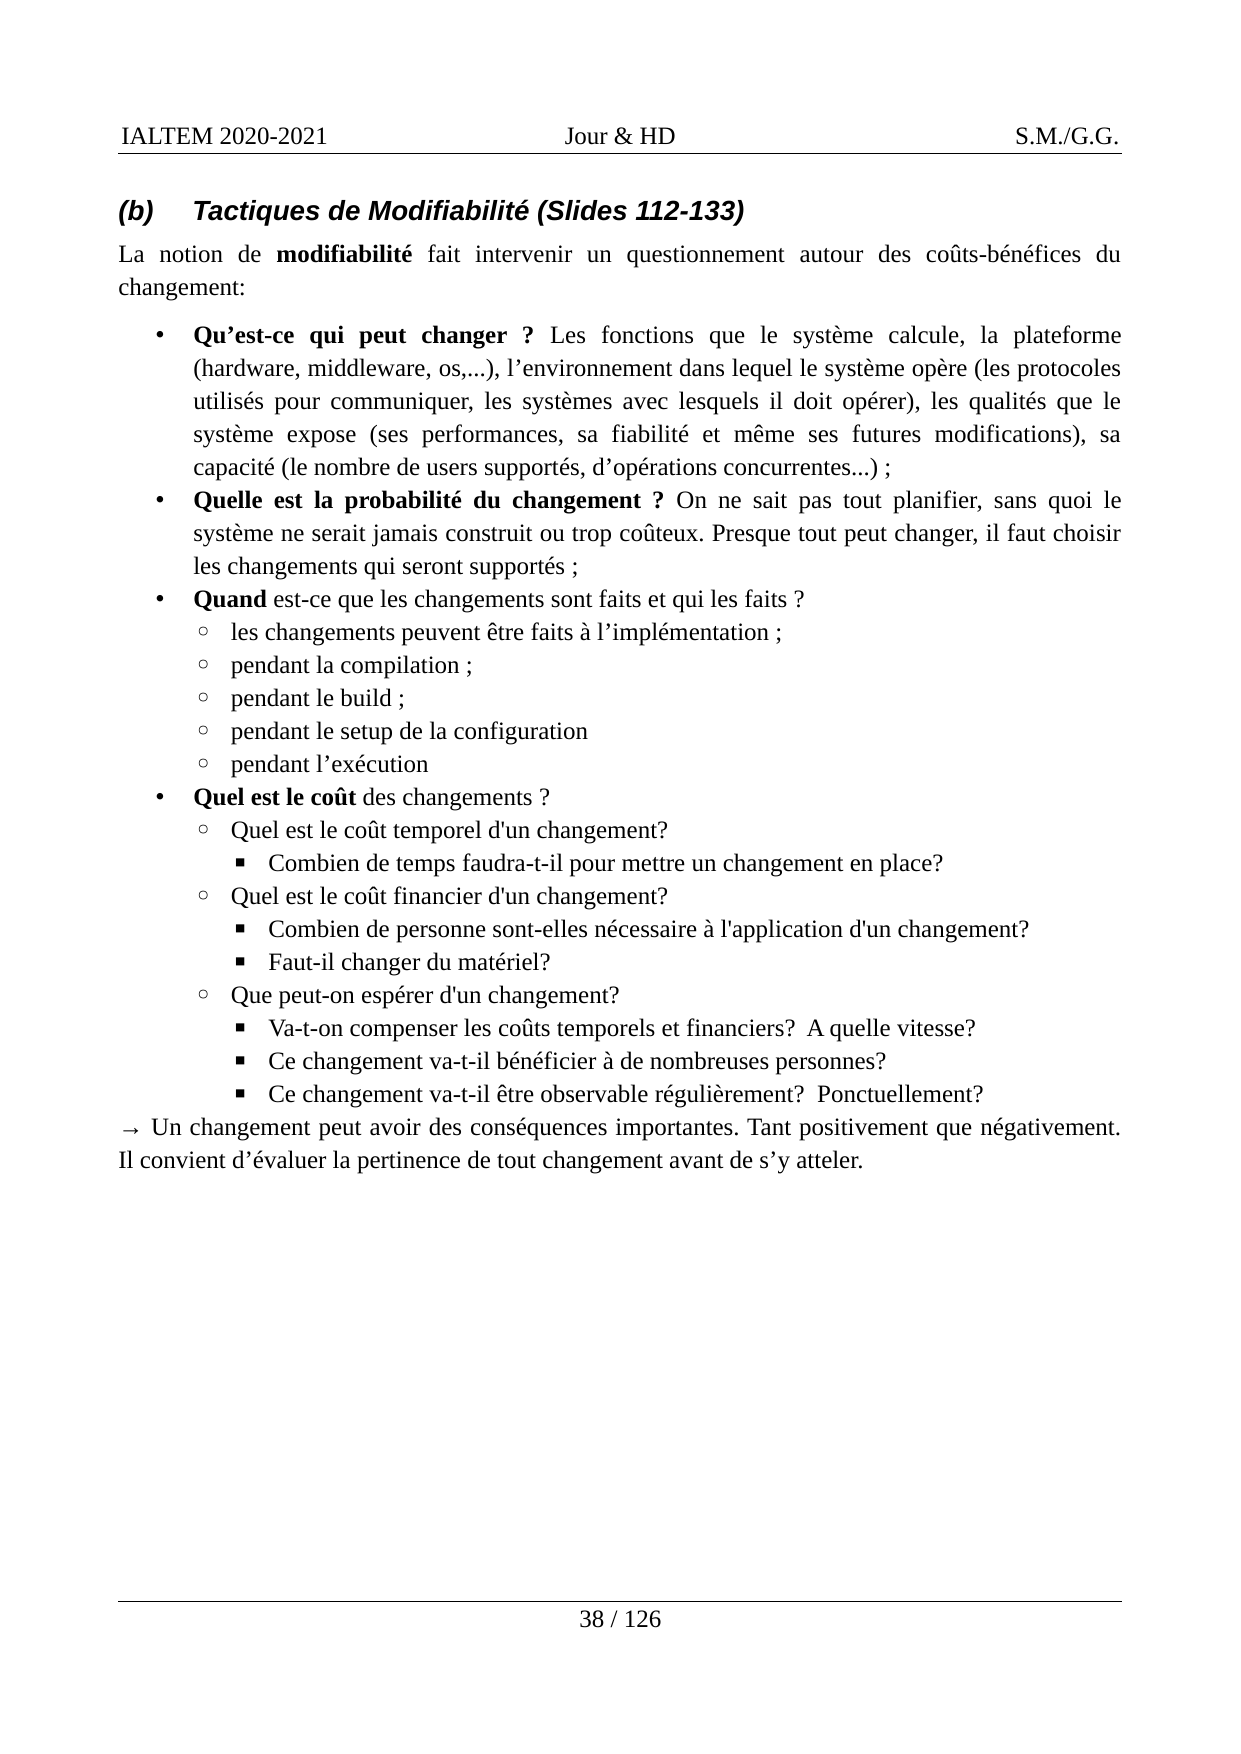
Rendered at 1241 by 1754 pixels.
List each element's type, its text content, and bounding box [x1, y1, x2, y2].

list Faut-il changer du matériel? [231, 947, 1122, 976]
text → Un changement peut avoir des conséquences importantes. Tant positivement que négativement. Il convient d’évaluer la pertinence de tout changement avant de s’y atteler. [118, 1112, 1122, 1174]
list Ce changement va-t-il bénéficier à de nombreuses personnes? [231, 1046, 1122, 1075]
list pendant l’exécution [193, 749, 1122, 778]
subtitle Tactiques de Modifiabilité (Slides 112-133) [118, 195, 1122, 227]
list Quand est-ce que les changements sont faits et qui les faits ? [156, 584, 1122, 613]
list Combien de temps faudra-t-il pour mettre un changement en place? [231, 848, 1122, 877]
list Va-t-on compenser les coûts temporels et financiers? A quelle vitesse? [231, 1013, 1122, 1042]
text La notion de modifiabilité fait intervenir un questionnement autour des coûts-bénéfices du changement: [118, 239, 1122, 301]
list pendant la compilation ; [193, 650, 1122, 679]
list Qu’est-ce qui peut changer ? Les fonctions que le système calcule, la plateforme (hardware, middleware, os,...), l’environnement dans lequel le système opère (les protocoles utilisés pour communiquer, les systèmes avec lesquels il doit opérer), les qualités que le système expose (ses performances, sa fiabilité et même ses futures modifications), sa capacité (le nombre de users supportés, d’opérations concurrentes...) ; [156, 320, 1122, 481]
list Quel est le coût des changements ? [156, 782, 1122, 811]
list les changements peuvent être faits à l’implémentation ; [193, 617, 1122, 646]
list Quel est le coût financier d'un changement? [193, 881, 1122, 910]
list Quel est le coût temporel d'un changement? [193, 815, 1122, 844]
list pendant le build ; [193, 683, 1122, 712]
list Combien de personne sont-elles nécessaire à l'application d'un changement? [231, 914, 1122, 943]
list pendant le setup de la configuration [193, 716, 1122, 745]
list Que peut-on espérer d'un changement? [193, 980, 1122, 1009]
list Ce changement va-t-il être observable régulièrement? Ponctuellement? [231, 1079, 1122, 1108]
list Quelle est la probabilité du changement ? On ne sait pas tout planifier, sans quoi le système ne serait jamais construit ou trop coûteux. Presque tout peut changer, il faut choisir les changements qui seront supportés ; [156, 485, 1122, 580]
